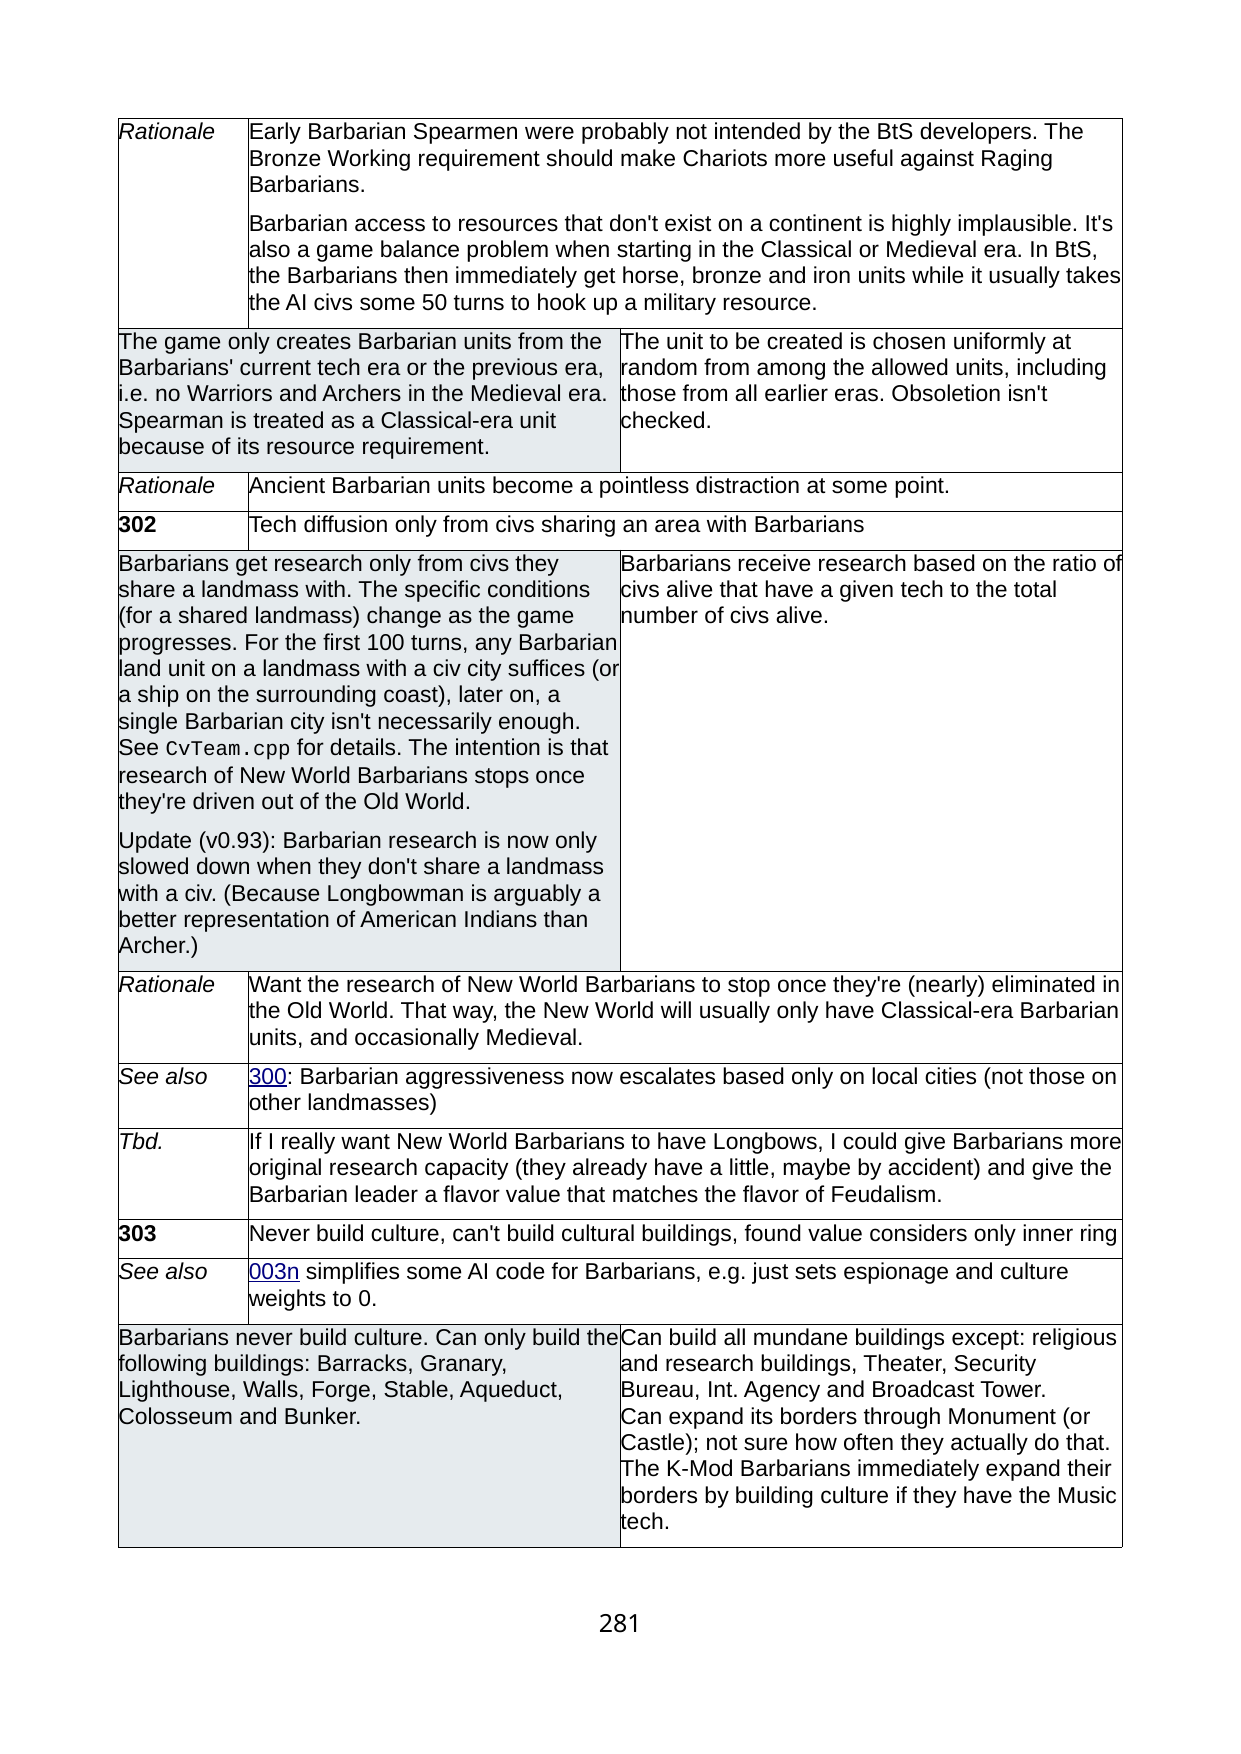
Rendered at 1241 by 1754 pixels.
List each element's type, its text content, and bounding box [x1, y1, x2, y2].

table_cell Tech diffusion only from civs sharing an area with Barbarians [249, 512, 1122, 549]
table_cell Barbarians never build culture. Can only build the following buildings: Barracks, Granary, Lighthouse, Walls, Forge, Stable, Aqueduct, Colosseum and Bunker. [119, 1325, 620, 1547]
table_cell Early Barbarian Spearmen were probably not intended by the BtS developers. The Bronze Working requirement should make Chariots more useful against Raging Barbarians. Barbarian access to resources that don't exist on a continent is highly implausible. It's also a game balance problem when starting in the Classical or Medieval era. In BtS, the Barbarians then immediately get horse, bronze and iron units while it usually takes the AI civs some 50 turns to hook up a military resource. [249, 119, 1122, 327]
table_cell 300: Barbarian aggressiveness now escalates based only on local cities (not those on other landmasses) [249, 1064, 1122, 1128]
table_cell 303 [119, 1220, 248, 1258]
table_cell See also [119, 1259, 248, 1323]
table_cell Can build all mundane buildings except: religious and research buildings, Theater, Security Bureau, Int. Agency and Broadcast Tower. Can expand its borders through Monument (or Castle); not sure how often they actually do that. The K-Mod Barbarians immediately expand their borders by building culture if they have the Music tech. [621, 1325, 1122, 1547]
table_cell Rationale [119, 119, 248, 327]
table_cell Ancient Barbarian units become a pointless distraction at some point. [249, 473, 1122, 511]
table_cell 302 [119, 512, 248, 549]
table_cell If I really want New World Barbarians to have Longbows, I could give Barbarians more original research capacity (they already have a little, maybe by accident) and give the Barbarian leader a flavor value that matches the flavor of Feudalism. [249, 1129, 1122, 1219]
table_cell Want the research of New World Barbarians to stop once they're (nearly) eliminated in the Old World. That way, the New World will usually only have Classical-era Barbarian units, and occasionally Medieval. [249, 972, 1122, 1063]
table_cell Barbarians get research only from civs they share a landmass with. The specific conditions (for a shared landmass) change as the game progresses. For the first 100 turns, any Barbarian land unit on a landmass with a civ city suffices (or a ship on the surrounding coast), later on, a single Barbarian city isn't necessarily enough. See CvTeam.cpp for details. The intention is that research of New World Barbarians stops once they're driven out of the Old World. Update (v0.93): Barbarian research is now only slowed down when they don't share a landmass with a civ. (Because Longbowman is arguably a better representation of American Indians than Archer.) [119, 551, 620, 971]
table_cell The unit to be created is chosen uniformly at random from among the allowed units, including those from all earlier eras. Obsoletion isn't checked. [621, 329, 1122, 472]
table_cell Tbd. [119, 1129, 248, 1219]
table_cell See also [119, 1064, 248, 1128]
table_cell The game only creates Barbarian units from the Barbarians' current tech era or the previous era, i.e. no Warriors and Archers in the Medieval era. Spearman is treated as a Classical-era unit because of its resource requirement. [119, 329, 620, 472]
table_cell Rationale [119, 972, 248, 1063]
table_cell Rationale [119, 473, 248, 511]
table_cell 003n simplifies some AI code for Barbarians, e.g. just sets espionage and culture weights to 0. [249, 1259, 1122, 1323]
table_cell Never build culture, can't build cultural buildings, found value considers only inner ring [249, 1220, 1122, 1258]
table_cell Barbarians receive research based on the ratio of civs alive that have a given tech to the total number of civs alive. [621, 551, 1122, 971]
